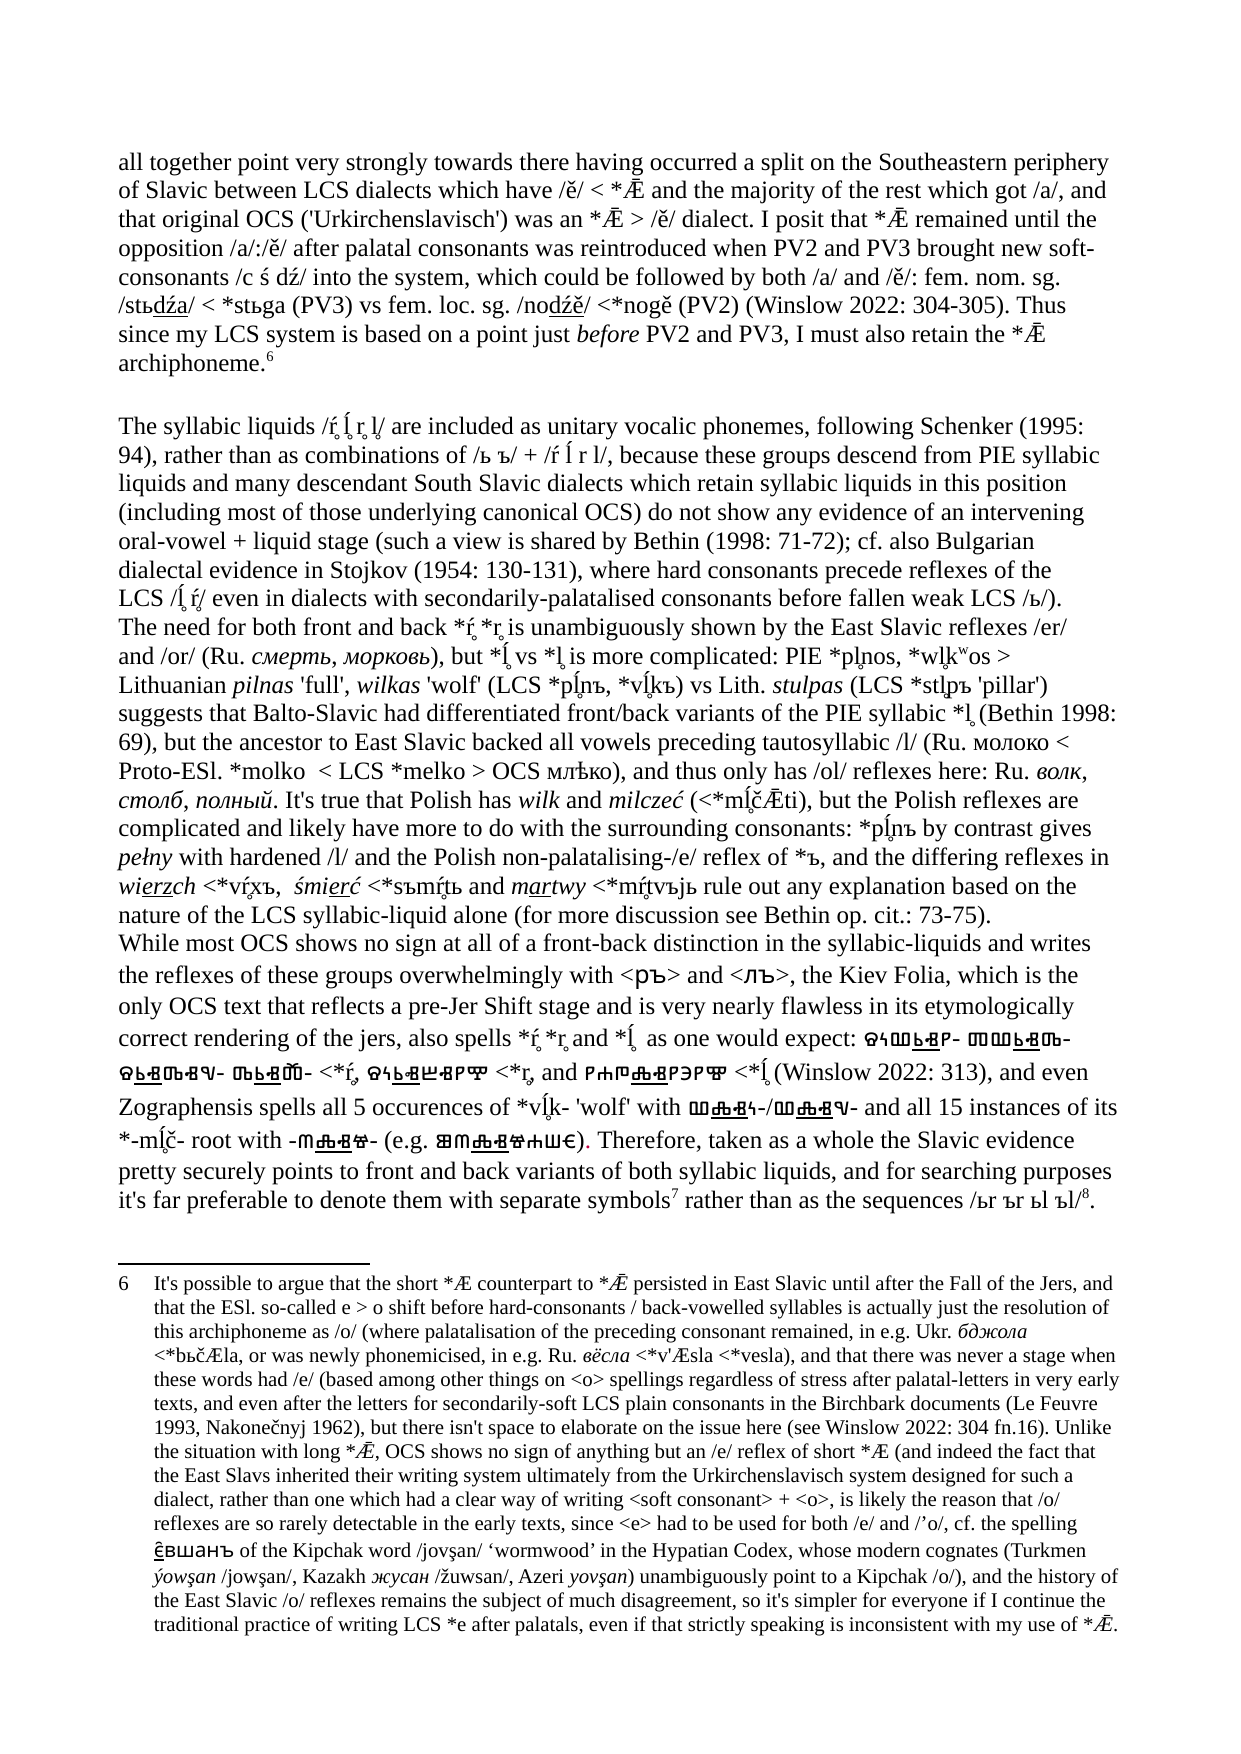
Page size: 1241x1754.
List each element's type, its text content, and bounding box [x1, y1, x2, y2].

text It's possible to argue that the short *Æ counterpart to *Ǣ persisted in East Slavic until after the Fall of the Jers, and that the ESl. so-called e > o shift before hard-consonants / back-vowelled syllables is actually just the resolution of this archiphoneme as /o/ (where palatalisation of the preceding consonant remained, in e.g. Ukr. бджола <*bьčÆla, or was newly phonemicised, in e.g. Ru. вёсла <*v'Æsla <*vesla), and that there was never a stage when these words had /e/ (based among other things on <о> spellings regardless of stress after palatal-letters in very early texts, and even after the letters for secondarily-soft LCS plain consonants in the Birchbark documents (Le Feuvre 1993, Nakonečnyj 1962), but there isn't space to elaborate on the issue here (see Winslow 2022: 304 fn.16). Unlike the situation with long *Ǣ, OCS shows no sign of anything but an /e/ reflex of short *Æ (and indeed the fact that the East Slavs inherited their writing system ultimately from the Urkirchenslavisch system designed for such a dialect, rather than one which had a clear way of writing <soft consonant> + <o>, is likely the reason that /o/ reflexes are so rarely detectable in the early texts, since <e> had to be used for both /e/ and /’o/, cf. the spelling є̑вшанъ of the Kipchak word /jovşan/ ‘wormwood’ in the Hypatian Codex, whose modern cognates (Turkmen ýowşan /jowşan/, Kazakh жусан /žuwsan/, Azeri yovşan) unambiguously point to a Kipchak /o/), and the history of the East Slavic /o/ reflexes remains the subject of much disagreement, so it's simpler for everyone if I continue the traditional practice of writing LCS *e after palatals, even if that strictly speaking is inconsistent with my use of *Ǣ. [118, 1271, 1122, 1636]
text all together point very strongly towards there having occurred a split on the Southeastern periphery of Slavic between LCS dialects which have /ě/ < *Ǣ and the majority of the rest which got /a/, and that original OCS ('Urkirchenslavisch') was an *Ǣ > /ě/ dialect. I posit that *Ǣ remained until the opposition /a/:/ě/ after palatal consonants was reintroduced when PV2 and PV3 brought new soft-consonants /c ś dź/ into the system, which could be followed by both /a/ and /ě/: fem. nom. sg. /stьdźa/ < *stьga (PV3) vs fem. loc. sg. /nodźě/ <*nogě (PV2) (Winslow 2022: 304-305). Thus since my LCS system is based on a point just before PV2 and PV3, I must also retain the *Ǣ archiphoneme. [118, 147, 1122, 377]
text The need for both front and back *ŕ̥ *r̥ is unambiguously shown by the East Slavic reflexes /er/ and /or/ (Ru. смерть, морковь), but *ĺ̥ vs *l̥ is more complicated: PIE *pl̥nos, *wl̥kwos > Lithuanian pilnas 'full', wilkas 'wolf' (LCS *pĺ̥nъ, *vĺ̥kъ) vs Lith. stulpas (LCS *stl̥pъ 'pillar') suggests that Balto-Slavic had differentiated front/back variants of the PIE syllabic *l̥ (Bethin 1998: 69), but the ancestor to East Slavic backed all vowels preceding tautosyllabic /l/ (Ru. молоко < Proto-ESl. *molko < LCS *melko > OCS млѣко), and thus only has /ol/ reflexes here: Ru. волк, столб, полный. It's true that Polish has wilk and milczeć (<*mĺ̥čǢti), but the Polish reflexes are complicated and likely have more to do with the surrounding consonants: *pĺ̥nъ by contrast gives pełny with hardened /l/ and the Polish non-palatalising-/e/ reflex of *ъ, and the differing reflexes in wierzch <*vŕ̥xъ, śmierć <*sъmŕ̥tь and martwy <*mŕ̥tvъjь rule out any explanation based on the nature of the LCS syllabic-liquid alone (for more discussion see Bethin op. cit.: 73-75). [118, 612, 1122, 928]
text The syllabic liquids /ŕ̥ ĺ̥ r̥ l̥/ are included as unitary vocalic phonemes, following Schenker (1995: 94), rather than as combinations of /ь ъ/ + /ŕ ĺ r l/, because these groups descend from PIE syllabic liquids and many descendant South Slavic dialects which retain syllabic liquids in this position (including most of those underlying canonical OCS) do not show any evidence of an intervening oral-vowel + liquid stage (such a view is shared by Bethin (1998: 71-72); cf. also Bulgarian dialectal evidence in Stojkov (1954: 130-131), where hard consonants precede reflexes of the LCS /ĺ̥ ŕ̥/ even in dialects with secondarily-palatalised consonants before fallen weak LCS /ь/). [118, 411, 1122, 612]
text While most OCS shows no sign at all of a front-back distinction in the syllabic-liquids and writes the reflexes of these groups overwhelmingly with <ръ> and <лъ>, the Kiev Folia, which is the only OCS text that reflects a pre-Jer Shift stage and is very nearly flawless in its etymologically correct rendering of the jers, also spells *ŕ̥ *r̥ and *ĺ̥ as one would expect: ⱄⰽⰲⱃⱐⱀ‑ ⱅⰲⱃⱐⰴ‑ ⱄⱃⱐⰴⱐⱌ‑ ⰴⱃⱐⰶ‑ <*ŕ̥, ⱄⰽⱃⱏⰱⱐⱀⰹ <*r̥, and ⱀⰰⱂⰾⱐⱀⰵⱀⰺ <*ĺ̥ (Winslow 2022: 313), and even Zographensis spells all 5 occurences of *vĺ̥k‑ 'wolf' with ⰲⰾⱐⰽ‑/ⰲⰾⱐⱌ‑ and all 15 instances of its *‑mĺ̥č‑ root with ‑ⰿⰾⱐⱍ‑ (e.g. ⱆⰿⰾⱐⱍⰰⱎⱔ). Therefore, taken as a whole the Slavic evidence pretty securely points to front and back variants of both syllabic liquids, and for searching purposes it's far preferable to denote them with separate symbols rather than as the sequences /ьr ъr ьl ъl/. [118, 928, 1122, 1214]
